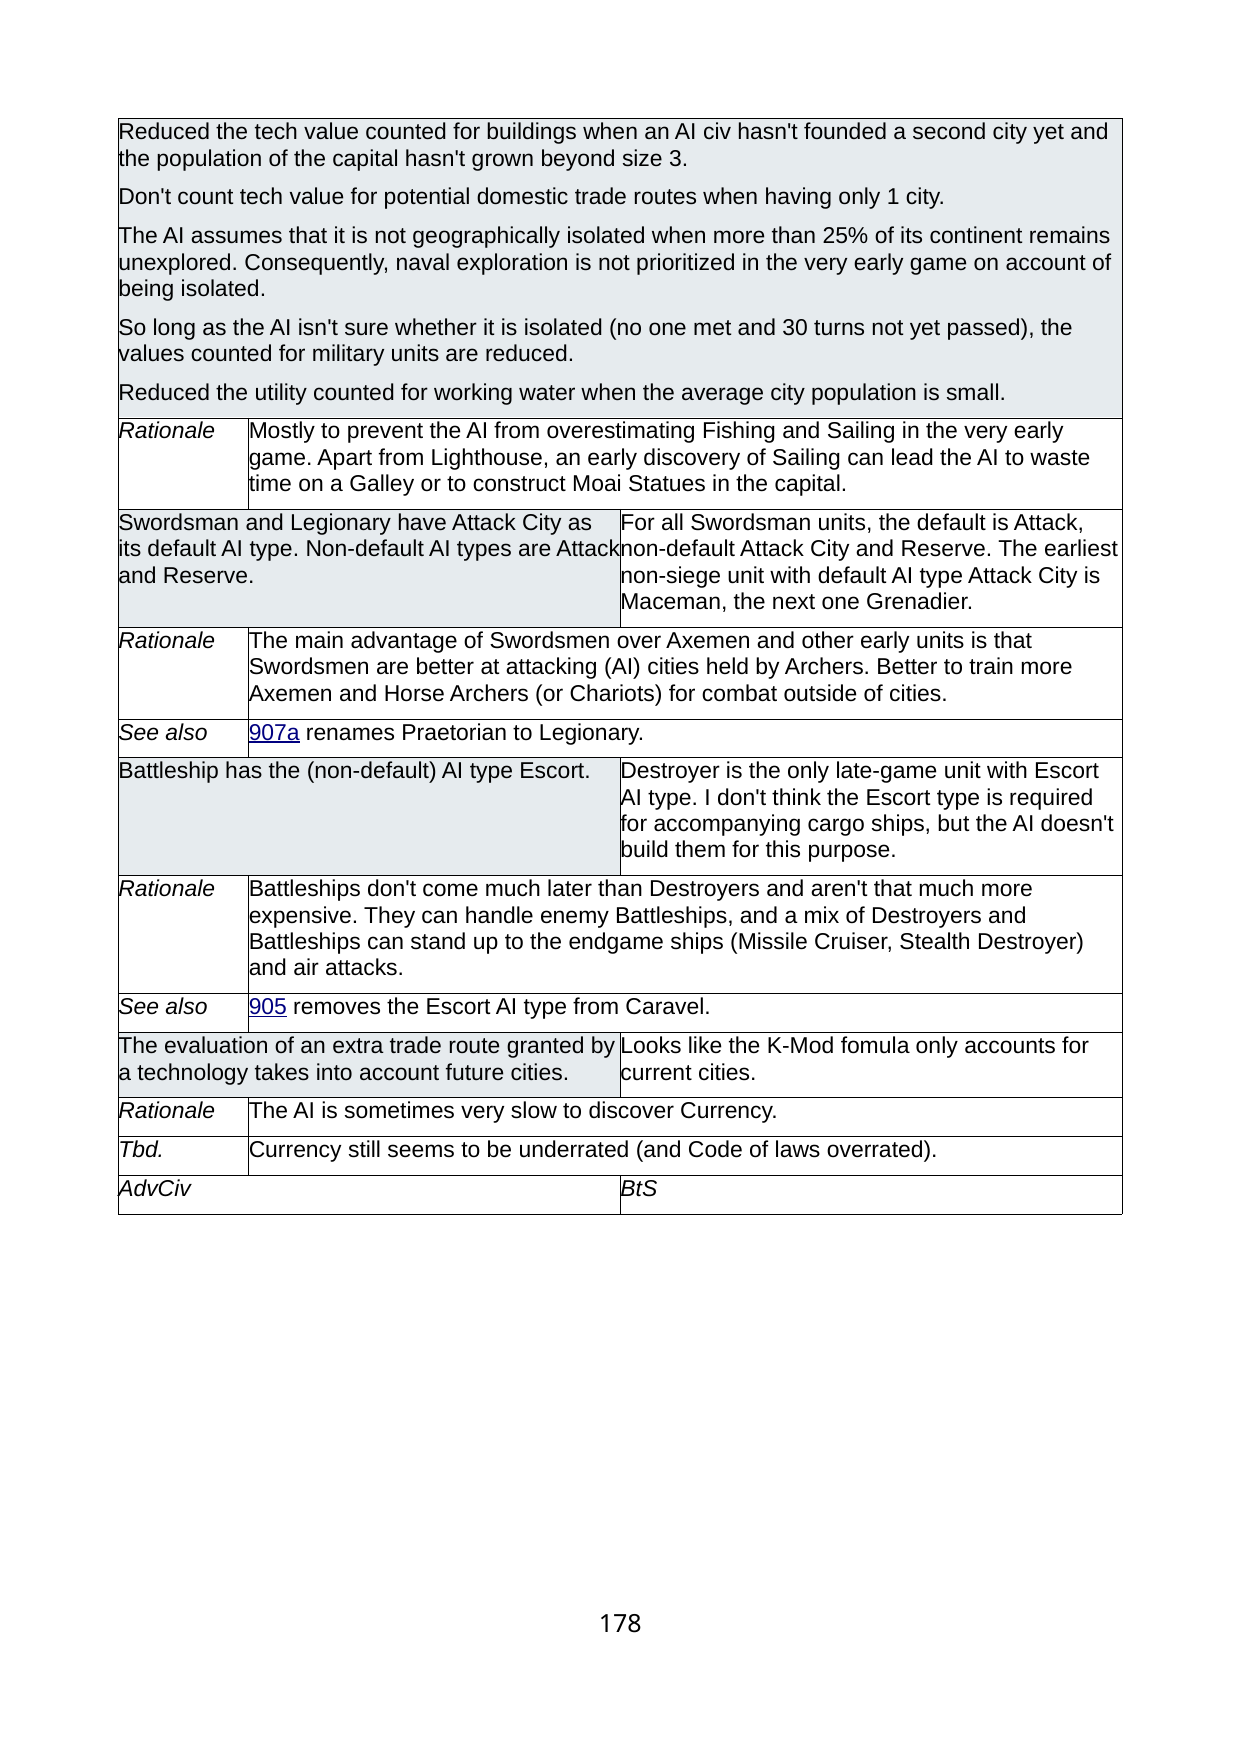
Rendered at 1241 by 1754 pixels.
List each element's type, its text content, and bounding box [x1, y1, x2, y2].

table_cell The evaluation of an extra trade route granted by a technology takes into account future cities. [119, 1033, 620, 1097]
table_cell The main advantage of Swordsmen over Axemen and other early units is that Swordsmen are better at attacking (AI) cities held by Archers. Better to train more Axemen and Horse Archers (or Chariots) for combat outside of cities. [249, 628, 1122, 718]
table_cell Rationale [119, 876, 248, 993]
table_cell 905 removes the Escort AI type from Caravel. [249, 994, 1122, 1032]
table_cell BtS [621, 1176, 1122, 1214]
table_cell Battleship has the (non-default) AI type Escort. [119, 758, 620, 875]
table_cell Reduced the tech value counted for buildings when an AI civ hasn't founded a second city yet and the population of the capital hasn't grown beyond size 3. Don't count tech value for potential domestic trade routes when having only 1 city. The AI assumes that it is not geographically isolated when more than 25% of its continent remains unexplored. Consequently, naval exploration is not prioritized in the very early game on account of being isolated. So long as the AI isn't sure whether it is isolated (no one met and 30 turns not yet passed), the values counted for military units are reduced. Reduced the utility counted for working water when the average city population is small. [119, 119, 1122, 417]
table_cell AdvCiv [119, 1176, 620, 1214]
table_cell Rationale [119, 419, 248, 509]
table_cell Currency still seems to be underrated (and Code of laws overrated). [249, 1137, 1122, 1175]
table_cell For all Swordsman units, the default is Attack, non-default Attack City and Reserve. The earliest non-siege unit with default AI type Attack City is Maceman, the next one Grenadier. [621, 510, 1122, 627]
table_cell Battleships don't come much later than Destroyers and aren't that much more expensive. They can handle enemy Battleships, and a mix of Destroyers and Battleships can stand up to the endgame ships (Missile Cruiser, Stealth Destroyer) and air attacks. [249, 876, 1122, 993]
table_cell Rationale [119, 628, 248, 718]
table_cell Swordsman and Legionary have Attack City as its default AI type. Non-default AI types are Attack and Reserve. [119, 510, 620, 627]
table_cell 907a renames Praetorian to Legionary. [249, 720, 1122, 757]
table_cell Destroyer is the only late-game unit with Escort AI type. I don't think the Escort type is required for accompanying cargo ships, but the AI doesn't build them for this purpose. [621, 758, 1122, 875]
table_cell Mostly to prevent the AI from overestimating Fishing and Sailing in the very early game. Apart from Lighthouse, an early discovery of Sailing can lead the AI to waste time on a Galley or to construct Moai Statues in the capital. [249, 419, 1122, 509]
table_cell Tbd. [119, 1137, 248, 1175]
table_cell Looks like the K-Mod fomula only accounts for current cities. [621, 1033, 1122, 1097]
table_cell The AI is sometimes very slow to discover Currency. [249, 1098, 1122, 1136]
table_cell See also [119, 720, 248, 757]
table_cell See also [119, 994, 248, 1032]
table_cell Rationale [119, 1098, 248, 1136]
